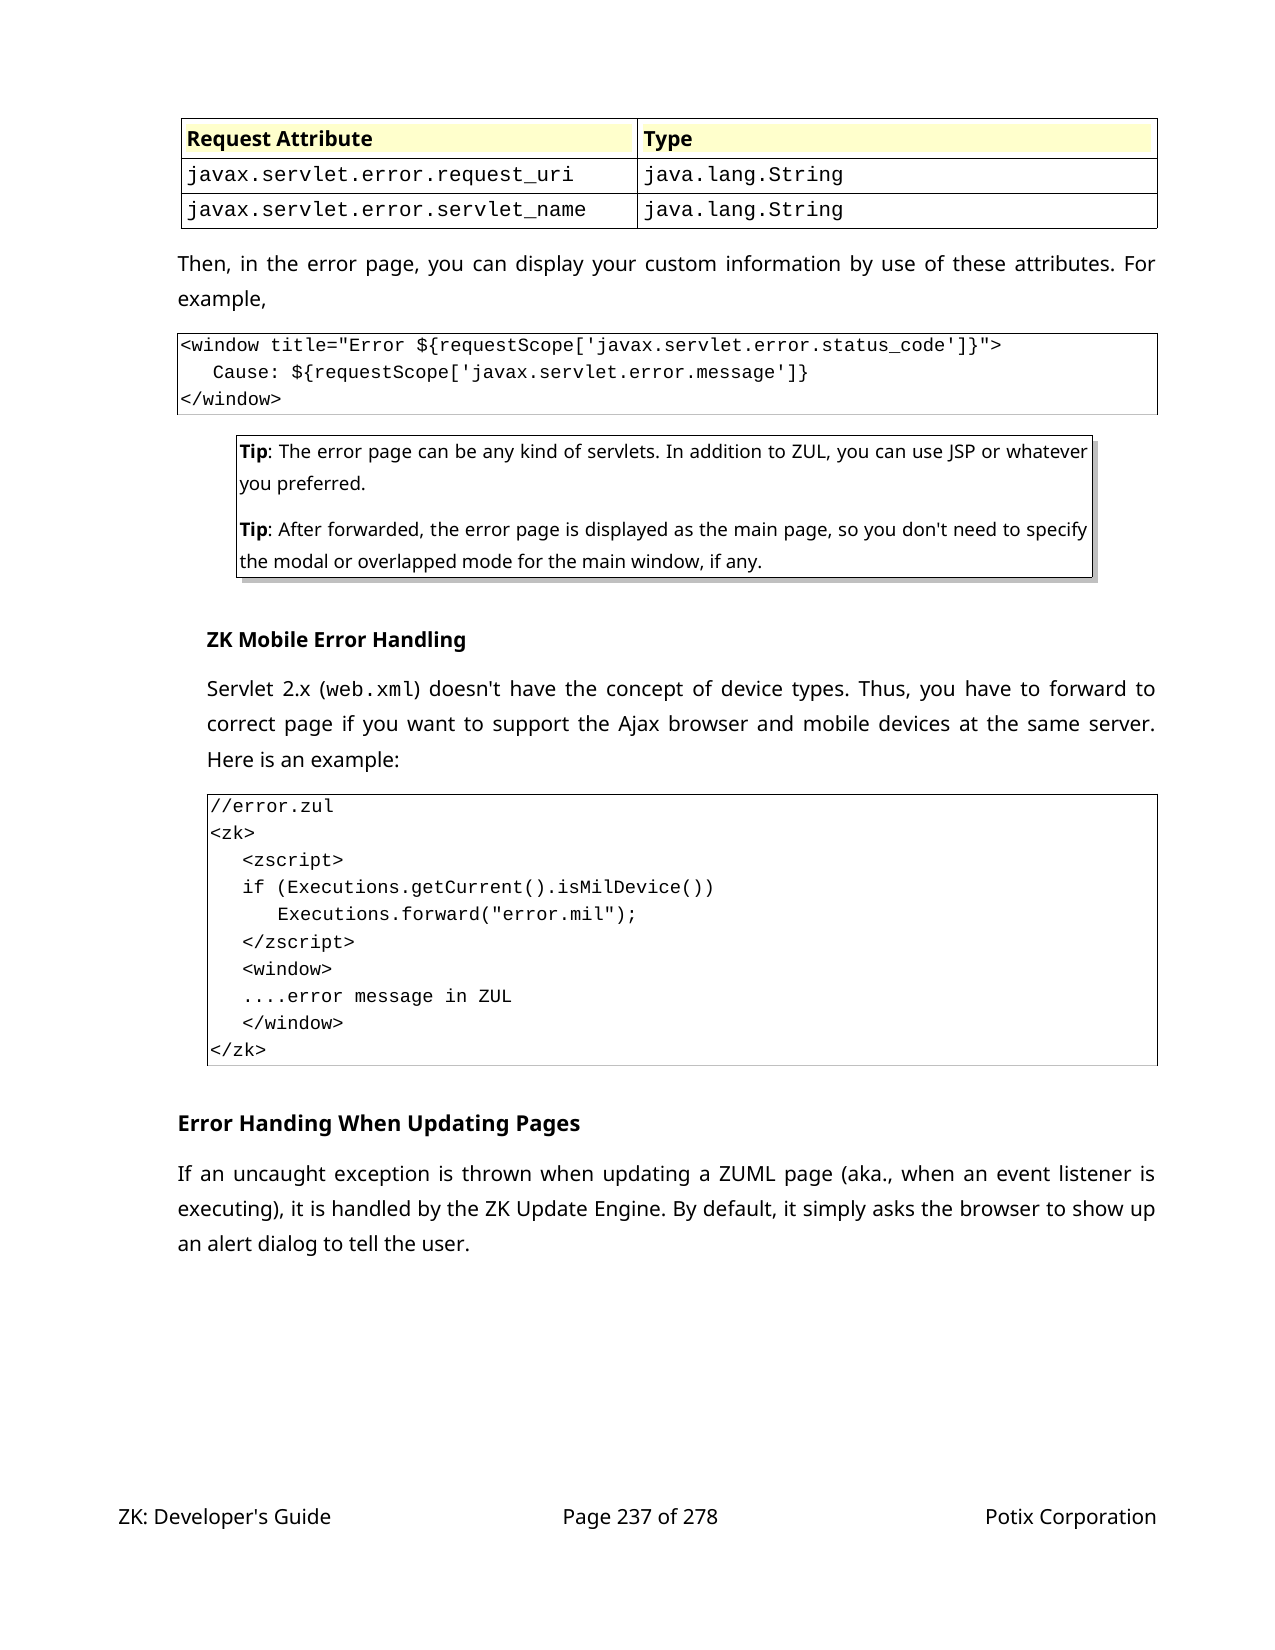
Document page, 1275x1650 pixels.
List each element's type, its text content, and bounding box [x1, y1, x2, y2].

text </window> [208, 1011, 1157, 1035]
table_cell java.lang.String [638, 159, 1157, 193]
table_header Type [638, 119, 1157, 158]
text ....error message in ZUL [208, 984, 1157, 1008]
text Servlet 2.x (web.xml) doesn't have the concept of device types. Thus, you have to forward to correct page if you want to support the Ajax browser and mobile devices at the same server. Here is an example: [207, 674, 1157, 773]
table_cell javax.servlet.error.servlet_name [182, 194, 637, 228]
text Executions.forward("error.mil"); [208, 902, 1157, 927]
text <zscript> [208, 848, 1157, 872]
table_header Request Attribute [182, 119, 637, 158]
text Cause: ${requestScope['javax.servlet.error.message']} [178, 360, 1157, 384]
table_cell javax.servlet.error.request_uri [182, 159, 637, 193]
text Then, in the error page, you can display your custom information by use of these attributes. For example, [177, 249, 1157, 312]
text <window title="Error ${requestScope['javax.servlet.error.status_code']}"> [178, 334, 1157, 357]
text <window> [208, 957, 1157, 981]
text If an uncaught exception is thrown when updating a ZUML page (aka., when an event listener is executing), it is handled by the ZK Update Engine. By default, it simply asks the browser to show up an alert dialog to tell the user. [177, 1159, 1157, 1257]
text </zk> [208, 1038, 1157, 1065]
text Tip: After forwarded, the error page is displayed as the main page, so you don't need to specify the modal or overlapped mode for the main window, if any. [237, 513, 1092, 577]
text if (Executions.getCurrent().isMilDevice()) [208, 875, 1157, 899]
text </window> [178, 387, 1157, 414]
text Tip: The error page can be any kind of servlets. In addition to ZUL, you can use JSP or whatever you preferred. [237, 436, 1092, 496]
text <zk> [208, 821, 1157, 845]
subtitle ZK Mobile Error Handling [207, 625, 1157, 653]
text </zscript> [208, 929, 1157, 954]
table_cell java.lang.String [638, 194, 1157, 228]
subtitle Error Handing When Updating Pages [177, 1108, 1157, 1138]
text //error.zul [208, 795, 1157, 818]
